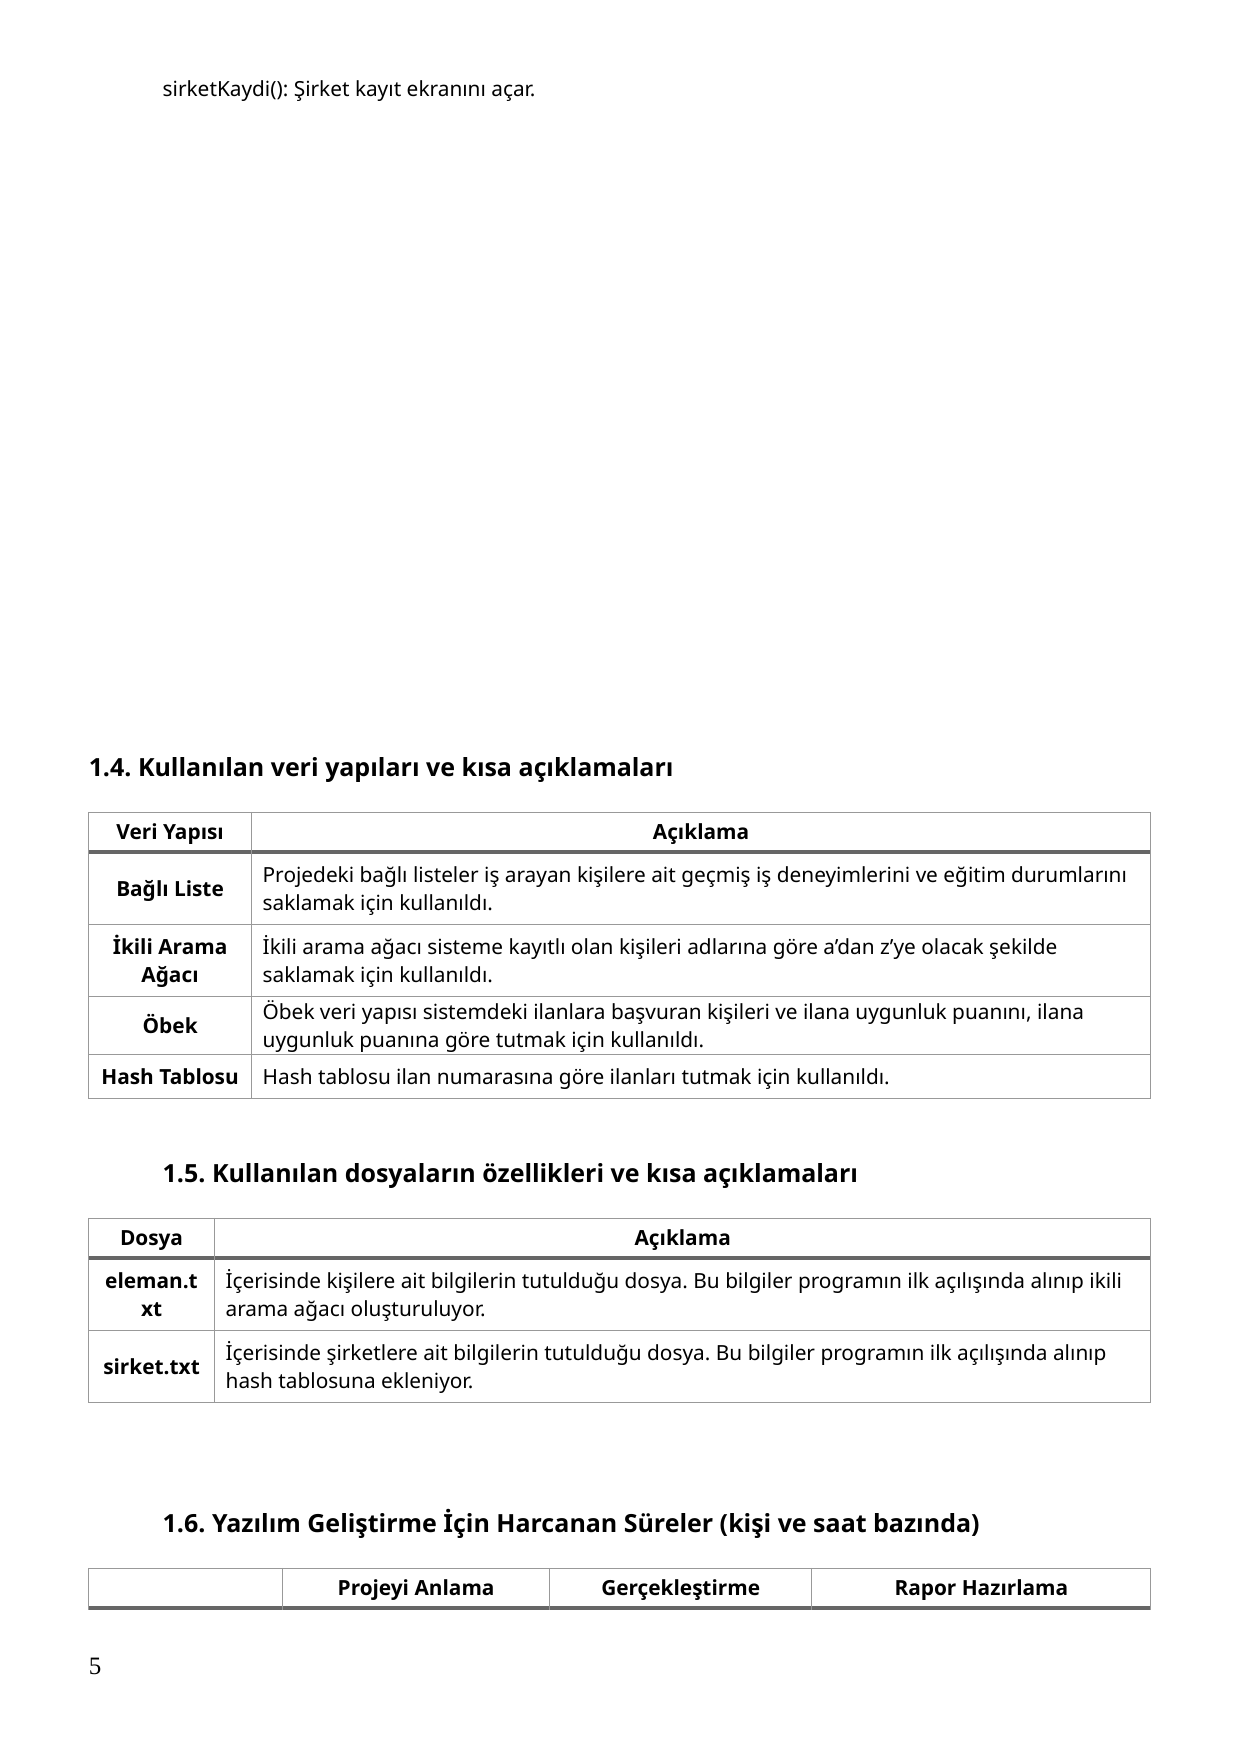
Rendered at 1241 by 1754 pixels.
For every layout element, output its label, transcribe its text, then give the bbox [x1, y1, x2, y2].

text 1.6. Yazılım Geliştirme İçin Harcanan Süreler (kişi ve saat bazında) [88, 1505, 1152, 1539]
table_cell Öbek veri yapısı sistemdeki ilanlara başvuran kişileri ve ilana uygunluk puanını, ilana uygunluk puanına göre tutmak için kullanıldı. [252, 997, 1150, 1054]
table_cell Bağlı Liste [89, 854, 251, 923]
table_cell Hash tablosu ilan numarasına göre ilanları tutmak için kullanıldı. [252, 1055, 1150, 1097]
text 1.4. Kullanılan veri yapıları ve kısa açıklamaları [88, 749, 1152, 783]
table_header Açıklama [252, 813, 1150, 850]
table_header Projeyi Anlama [283, 1569, 549, 1606]
table_cell eleman.txt [89, 1260, 214, 1329]
table_cell İkili Arama Ağacı [89, 925, 251, 996]
table_header [89, 1569, 282, 1606]
table_header Rapor Hazırlama [812, 1569, 1150, 1606]
table_header Veri Yapısı [89, 813, 251, 850]
table_cell Hash Tablosu [89, 1055, 251, 1097]
table_cell İçerisinde şirketlere ait bilgilerin tutulduğu dosya. Bu bilgiler programın ilk açılışında alınıp hash tablosuna ekleniyor. [215, 1331, 1150, 1402]
table_cell İkili arama ağacı sisteme kayıtlı olan kişileri adlarına göre a’dan z’ye olacak şekilde saklamak için kullanıldı. [252, 925, 1150, 996]
table_cell sirket.txt [89, 1331, 214, 1402]
table_cell Öbek [89, 997, 251, 1054]
text sirketKaydi(): Şirket kayıt ekranını açar. [88, 74, 1152, 102]
text 1.5. Kullanılan dosyaların özellikleri ve kısa açıklamaları [88, 1155, 1152, 1189]
table_cell İçerisinde kişilere ait bilgilerin tutulduğu dosya. Bu bilgiler programın ilk açılışında alınıp ikili arama ağacı oluşturuluyor. [215, 1260, 1150, 1329]
table_cell Projedeki bağlı listeler iş arayan kişilere ait geçmiş iş deneyimlerini ve eğitim durumlarını saklamak için kullanıldı. [252, 854, 1150, 923]
table_header Açıklama [215, 1219, 1150, 1256]
table_header Gerçekleştirme [550, 1569, 811, 1606]
table_header Dosya [89, 1219, 214, 1256]
